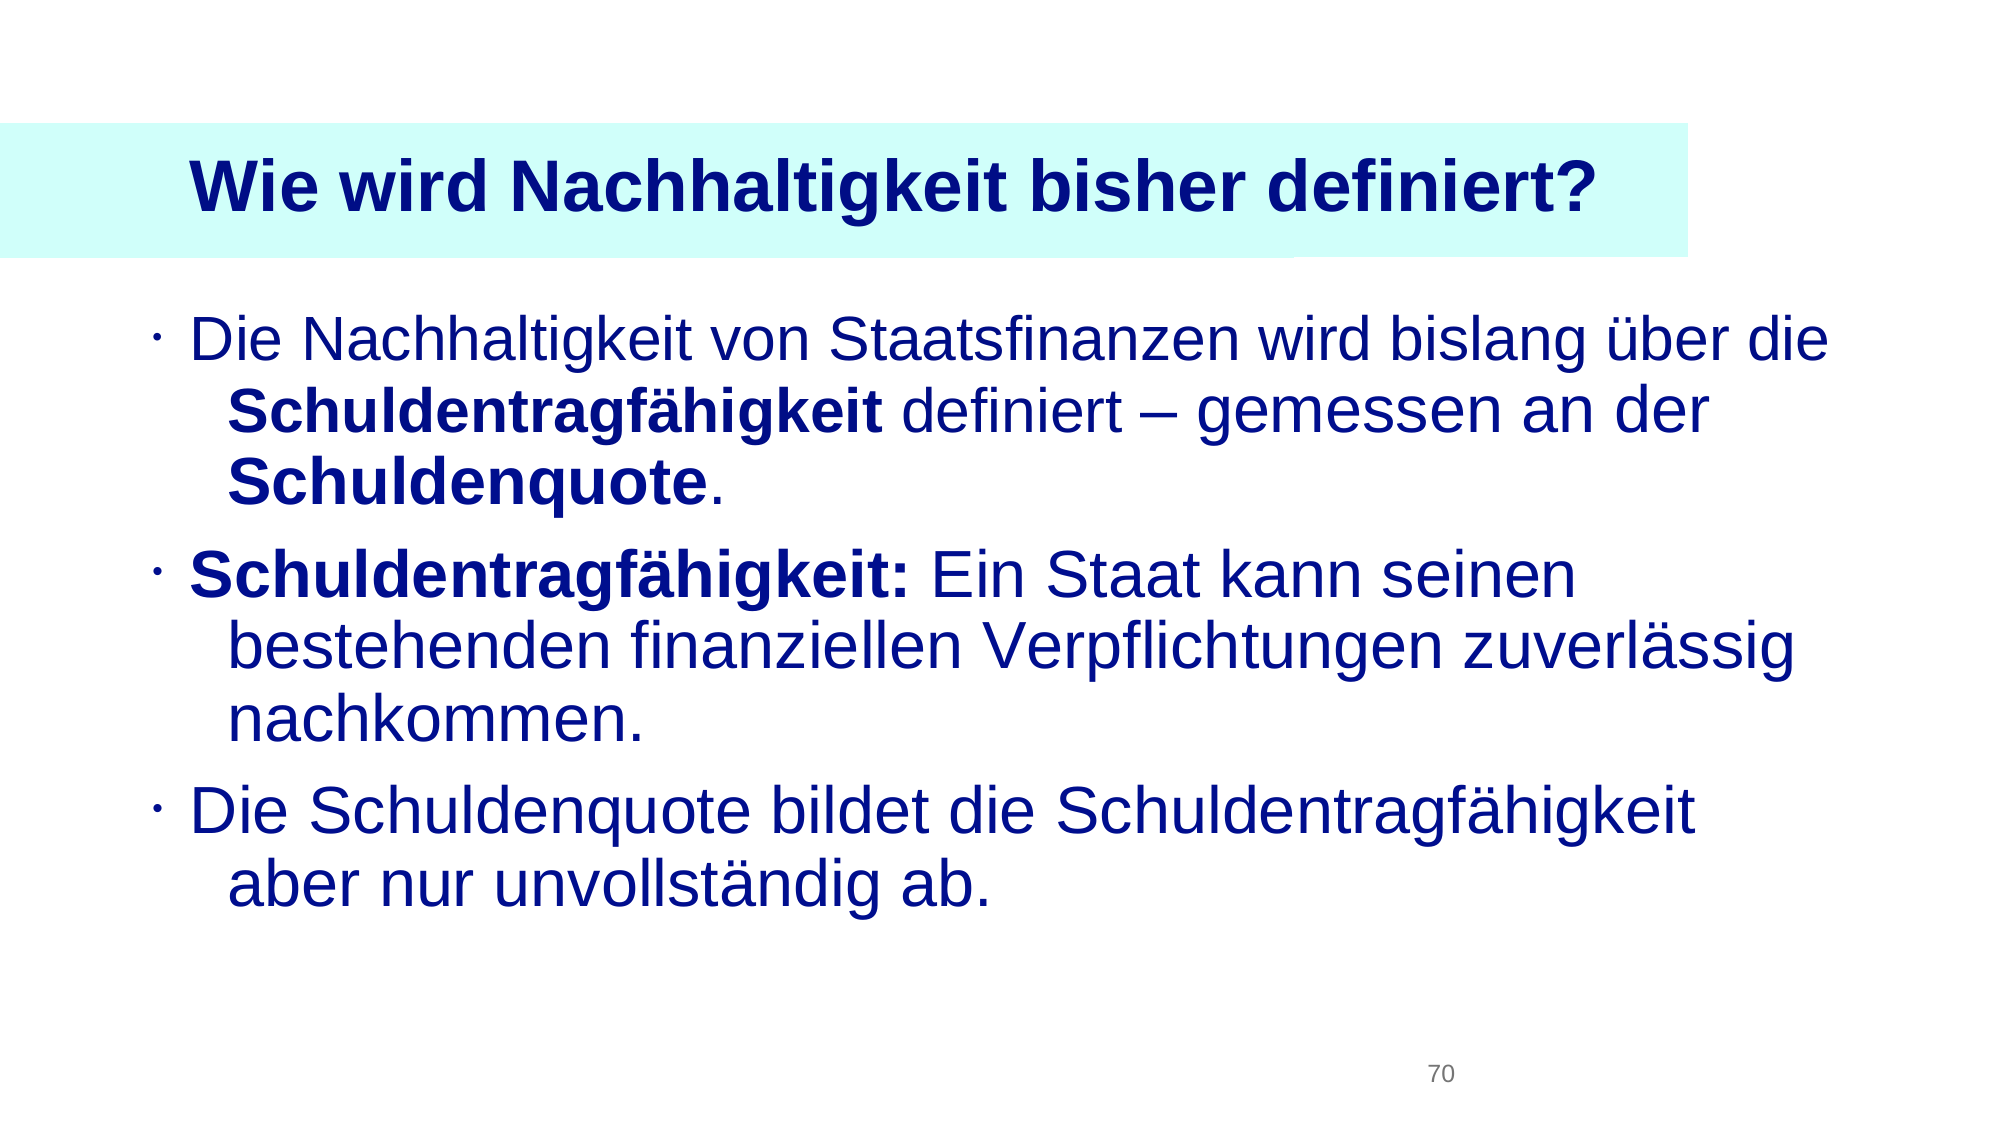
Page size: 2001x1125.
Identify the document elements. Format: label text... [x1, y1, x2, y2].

text_box [0, 123, 1688, 257]
list Wie wird Nachhaltigkeit bisher definiert? [137, 129, 1863, 258]
list Die Nachhaltigkeit von Staatsfinanzen wird bislang über die Schuldentragfähigkeit definiert – gemessen an der Schuldenquote. Schuldentragfähigkeit: Ein Staat kann seinen bestehenden finanziellen Verpflichtungen zuverlässig nachkommen. Die Schuldenquote bildet die Schuldentragfähigkeit aber nur unvollständig ab. [137, 299, 1863, 1014]
